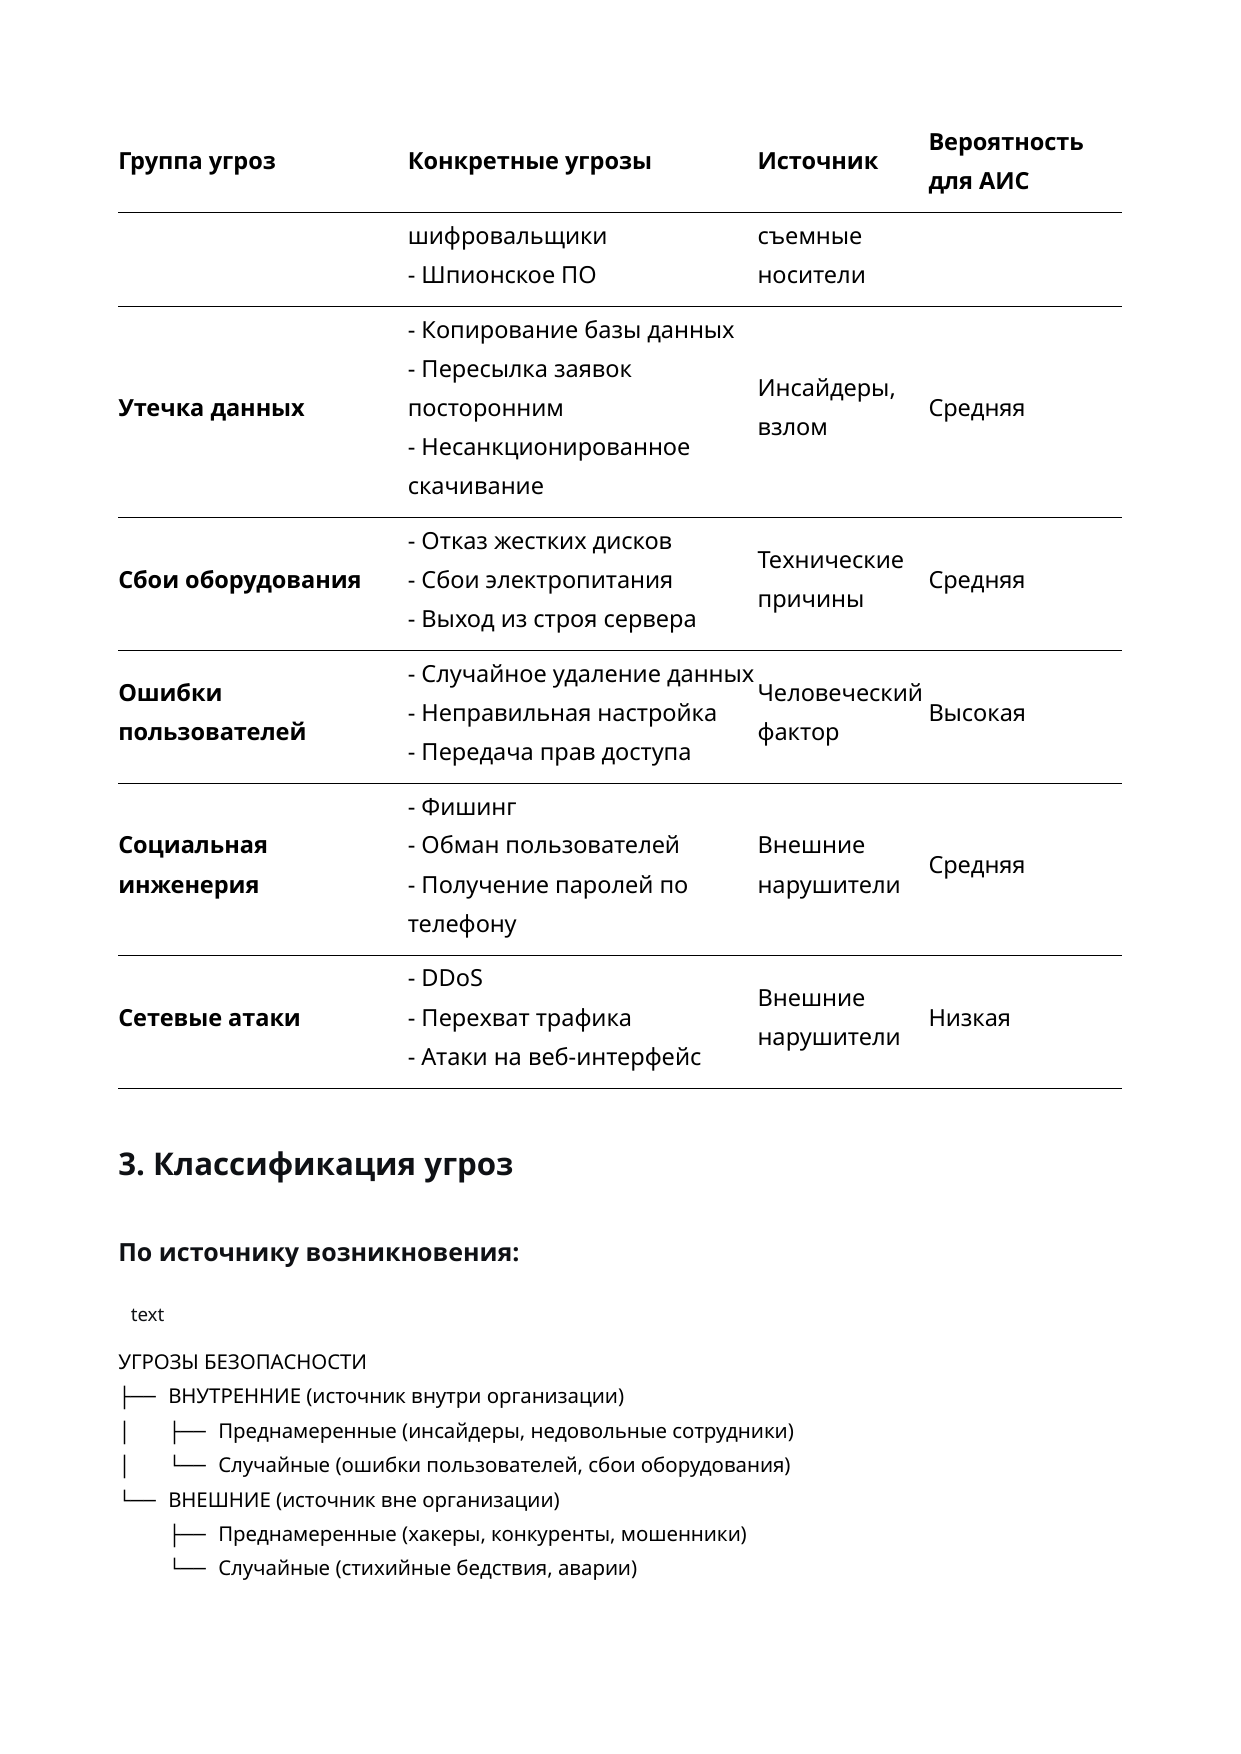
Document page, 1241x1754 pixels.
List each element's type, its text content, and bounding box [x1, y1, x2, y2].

table_cell - Отказ жестких дисков - Сбои электропитания - Выход из строя сервера [408, 518, 757, 650]
table_cell Ошибки пользователей [118, 651, 408, 783]
table_cell Средняя [928, 518, 1122, 650]
table_cell Средняя [928, 307, 1122, 517]
text │ ├── Преднамеренные (инсайдеры, недовольные сотрудники) [118, 1410, 1122, 1444]
text УГРОЗЫ БЕЗОПАСНОСТИ [118, 1341, 1122, 1376]
table_cell Технические причины [758, 518, 928, 650]
table_cell Высокая [928, 651, 1122, 783]
table_cell - Случайное удаление данных - Неправильная настройка - Передача прав доступа [408, 651, 757, 783]
table_cell Внешние нарушители [758, 784, 928, 954]
text └── Случайные (стихийные бедствия, аварии) [118, 1548, 1122, 1582]
text По источнику возникновения: [118, 1234, 1122, 1268]
table_cell Средняя [928, 784, 1122, 954]
table_cell Социальная инженерия [118, 784, 408, 954]
table_header Источник [758, 118, 928, 212]
table_cell шифровальщики - Шпионское ПО [408, 213, 757, 306]
table_cell Человеческий фактор [758, 651, 928, 783]
text ├── ВНУТРЕННИЕ (источник внутри организации) [118, 1376, 1122, 1410]
table_cell Низкая [928, 956, 1122, 1087]
table_cell - Фишинг - Обман пользователей - Получение паролей по телефону [408, 784, 757, 954]
table_header Конкретные угрозы [408, 118, 757, 212]
table_cell - Копирование базы данных - Пересылка заявок посторонним - Несанкционированное скачивание [408, 307, 757, 517]
table_cell [118, 213, 408, 306]
table_cell [928, 213, 1122, 306]
subtitle 3. Классификация угроз [118, 1138, 1122, 1184]
table_cell Инсайдеры, взлом [758, 307, 928, 517]
table_header Группа угроз [118, 118, 408, 212]
table_cell Сбои оборудования [118, 518, 408, 650]
table_cell Внешние нарушители [758, 956, 928, 1087]
table_cell съемные носители [758, 213, 928, 306]
table_cell Сетевые атаки [118, 956, 408, 1087]
text │ └── Случайные (ошибки пользователей, сбои оборудования) [118, 1444, 1122, 1479]
text text [131, 1299, 1122, 1327]
text ├── Преднамеренные (хакеры, конкуренты, мошенники) [118, 1513, 1122, 1548]
table_cell - DDoS - Перехват трафика - Атаки на веб-интерфейс [408, 956, 757, 1087]
text └── ВНЕШНИЕ (источник вне организации) [118, 1479, 1122, 1513]
table_header Вероятность для АИС [928, 118, 1122, 212]
table_cell Утечка данных [118, 307, 408, 517]
